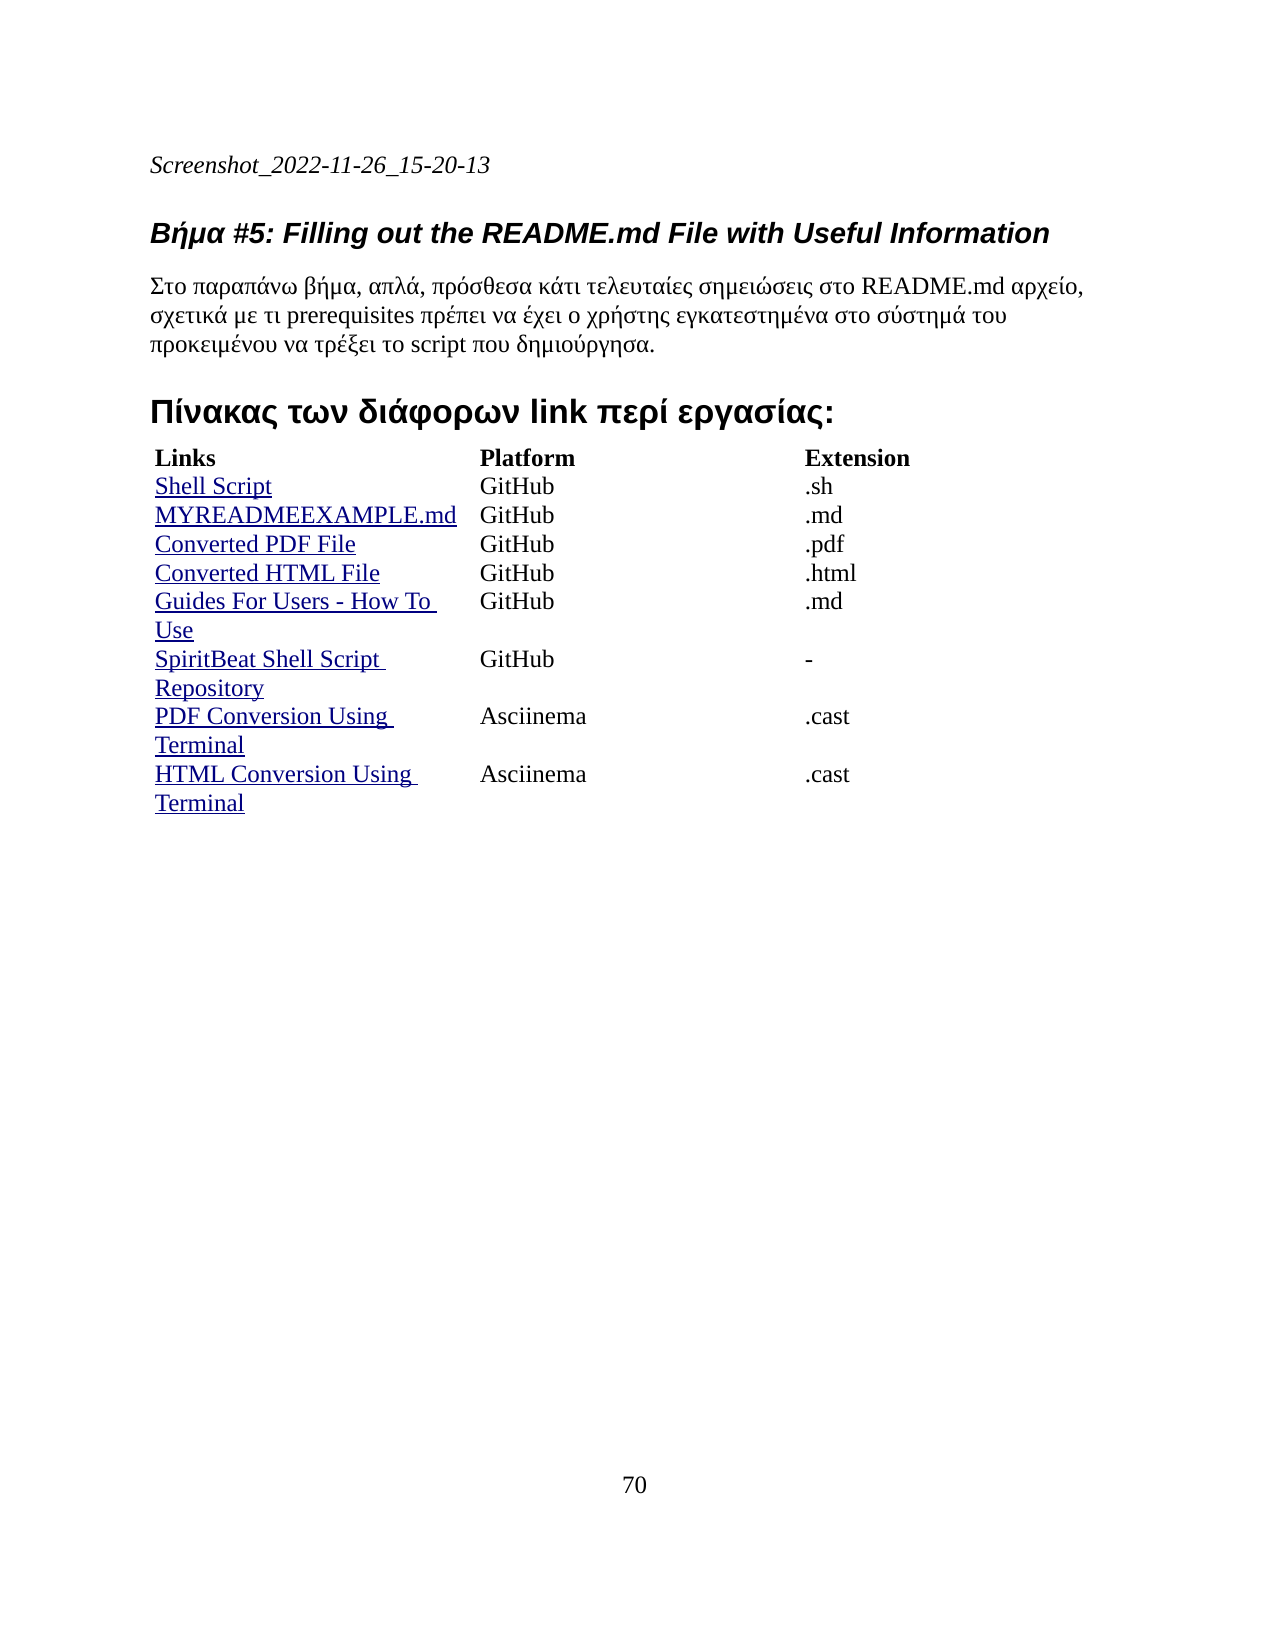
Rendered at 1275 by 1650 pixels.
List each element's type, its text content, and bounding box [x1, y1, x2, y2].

table_header Extension [800, 443, 1125, 471]
table_cell Converted HTML File [150, 558, 475, 586]
table_cell Guides For Users - How To Use [150, 586, 475, 644]
table_cell MYREADMEEXAMPLE.md [150, 500, 475, 529]
table_cell PDF Conversion Using Terminal [150, 701, 475, 759]
text Screenshot_2022-11-26_15-20-13 [150, 150, 1125, 179]
table_header Platform [475, 443, 800, 471]
text Στο παραπάνω βήμα, απλά, πρόσθεσα κάτι τελευταίες σημειώσεις στο README.md αρχείο, σχετικά με τι prerequisites πρέπει να έχει ο χρήστης εγκατεστημένα στο σύστημά του προκειμένου να τρέξει το script που δημιούργησα. [150, 271, 1125, 357]
table_cell Converted PDF File [150, 529, 475, 558]
table_cell - [800, 644, 1125, 701]
table_cell GitHub [475, 500, 800, 529]
table_header Links [150, 443, 475, 471]
table_cell GitHub [475, 529, 800, 558]
table_cell SpiritBeat Shell Script Repository [150, 644, 475, 701]
table_cell GitHub [475, 558, 800, 586]
table_cell HTML Conversion Using Terminal [150, 759, 475, 816]
table_cell .sh [800, 471, 1125, 500]
table_cell Asciinema [475, 759, 800, 816]
table_cell Asciinema [475, 701, 800, 759]
table_cell Shell Script [150, 471, 475, 500]
subtitle Βήμα #5: Filling out the README.md File with Useful Information [150, 216, 1125, 250]
table_cell .pdf [800, 529, 1125, 558]
table_cell .md [800, 586, 1125, 644]
table_cell .md [800, 500, 1125, 529]
table_cell .cast [800, 759, 1125, 816]
table_cell .cast [800, 701, 1125, 759]
table_cell GitHub [475, 471, 800, 500]
table_cell .html [800, 558, 1125, 586]
table_cell GitHub [475, 644, 800, 701]
subtitle Πίνακας των διάφορων link περί εργασίας: [150, 391, 1125, 430]
table_cell GitHub [475, 586, 800, 644]
